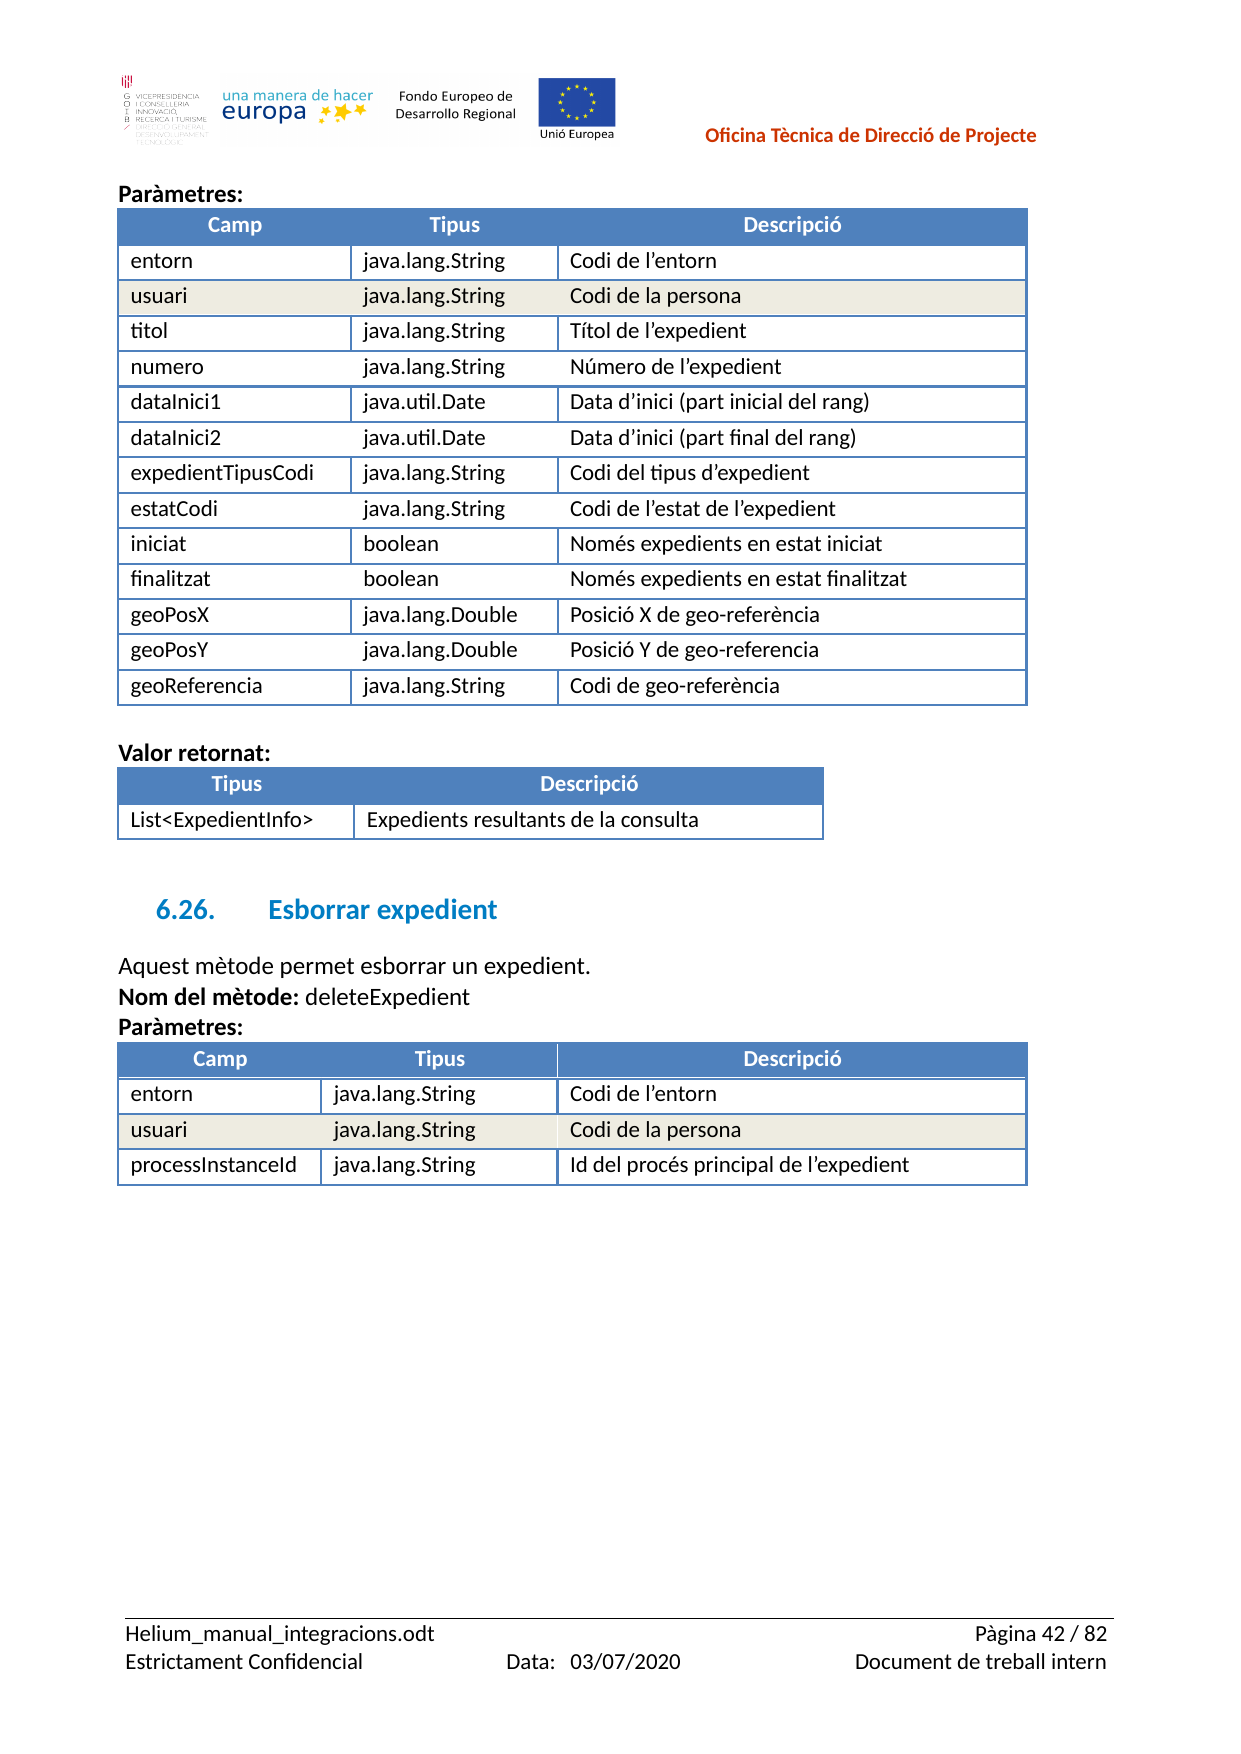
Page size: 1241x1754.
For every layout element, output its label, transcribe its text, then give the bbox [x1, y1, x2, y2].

table_cell dataInici1 [119, 388, 350, 421]
table_cell Codi de l’estat de l’expedient [558, 494, 1025, 527]
table_cell java.lang.String [351, 352, 558, 385]
table_cell titol [119, 317, 350, 350]
text Valor retornat: [118, 737, 1122, 767]
table_cell boolean [352, 529, 557, 562]
table_header Camp [119, 210, 351, 244]
table_cell java.lang.String [352, 458, 557, 492]
table_cell expedientTipusCodi [119, 458, 350, 492]
table_header Tipus [321, 1044, 557, 1077]
table_header Descripció [354, 769, 822, 803]
table_header Tipus [351, 210, 558, 244]
table_cell processInstanceId [119, 1150, 320, 1184]
picture [118, 73, 213, 147]
table_cell Posició X de geo-referència [559, 600, 1025, 633]
table_cell Codi de la persona [558, 1115, 1025, 1148]
table_cell usuari [119, 281, 351, 314]
table_cell java.lang.String [351, 281, 558, 314]
table_cell java.lang.Double [351, 635, 558, 669]
table_cell Codi de geo-referència [559, 671, 1025, 704]
table_cell iniciat [119, 529, 350, 562]
table_cell java.lang.String [352, 671, 557, 704]
picture [219, 73, 621, 147]
table_cell usuari [119, 1115, 321, 1148]
text Aquest mètode permet esborrar un expedient. [118, 951, 1122, 981]
table_cell Id del procés principal de l’expedient [559, 1150, 1025, 1184]
table_cell entorn [119, 246, 350, 279]
subtitle Esborrar expedient [156, 891, 1122, 927]
text Paràmetres: [118, 178, 1122, 208]
table_cell java.lang.String [321, 1115, 557, 1148]
table_cell java.util.Date [352, 388, 557, 421]
table_cell Data d’inici (part final del rang) [558, 423, 1025, 456]
table_cell Número de l’expedient [558, 352, 1025, 385]
table_cell boolean [351, 565, 558, 598]
table_header Tipus [119, 769, 354, 803]
text Nom del mètode: deleteExpedient Paràmetres: [118, 981, 1122, 1042]
table_cell Només expedients en estat finalitzat [558, 565, 1025, 598]
table_header Camp [119, 1044, 321, 1077]
table_cell numero [119, 352, 351, 385]
table_header Descripció [558, 210, 1025, 244]
table_cell java.lang.String [352, 317, 557, 350]
table_cell java.lang.Double [352, 600, 557, 633]
table_cell geoReferencia [119, 671, 350, 704]
table_cell java.lang.String [352, 246, 557, 279]
table_cell java.util.Date [351, 423, 558, 456]
table_header Descripció [558, 1044, 1025, 1077]
table_cell Codi del tipus d’expedient [559, 458, 1025, 492]
table_cell estatCodi [119, 494, 351, 527]
table_cell Títol de l’expedient [559, 317, 1025, 350]
table_cell Codi de l’entorn [559, 246, 1025, 279]
table_cell Data d’inici (part inicial del rang) [559, 388, 1025, 421]
table_cell entorn [119, 1080, 320, 1113]
table_cell Codi de la persona [558, 281, 1025, 314]
table_cell Només expedients en estat iniciat [559, 529, 1025, 562]
table_cell java.lang.String [351, 494, 558, 527]
table_cell dataInici2 [119, 423, 351, 456]
table_cell Expedients resultants de la consulta [355, 805, 822, 838]
table_cell List<ExpedientInfo> [119, 805, 353, 838]
table_cell finalitzat [119, 565, 351, 598]
table_cell java.lang.String [322, 1080, 556, 1113]
table_cell geoPosY [119, 635, 351, 669]
table_cell geoPosX [119, 600, 350, 633]
table_cell Codi de l’entorn [559, 1080, 1025, 1113]
table_cell java.lang.String [322, 1150, 556, 1184]
table_cell Posició Y de geo-referencia [558, 635, 1025, 669]
